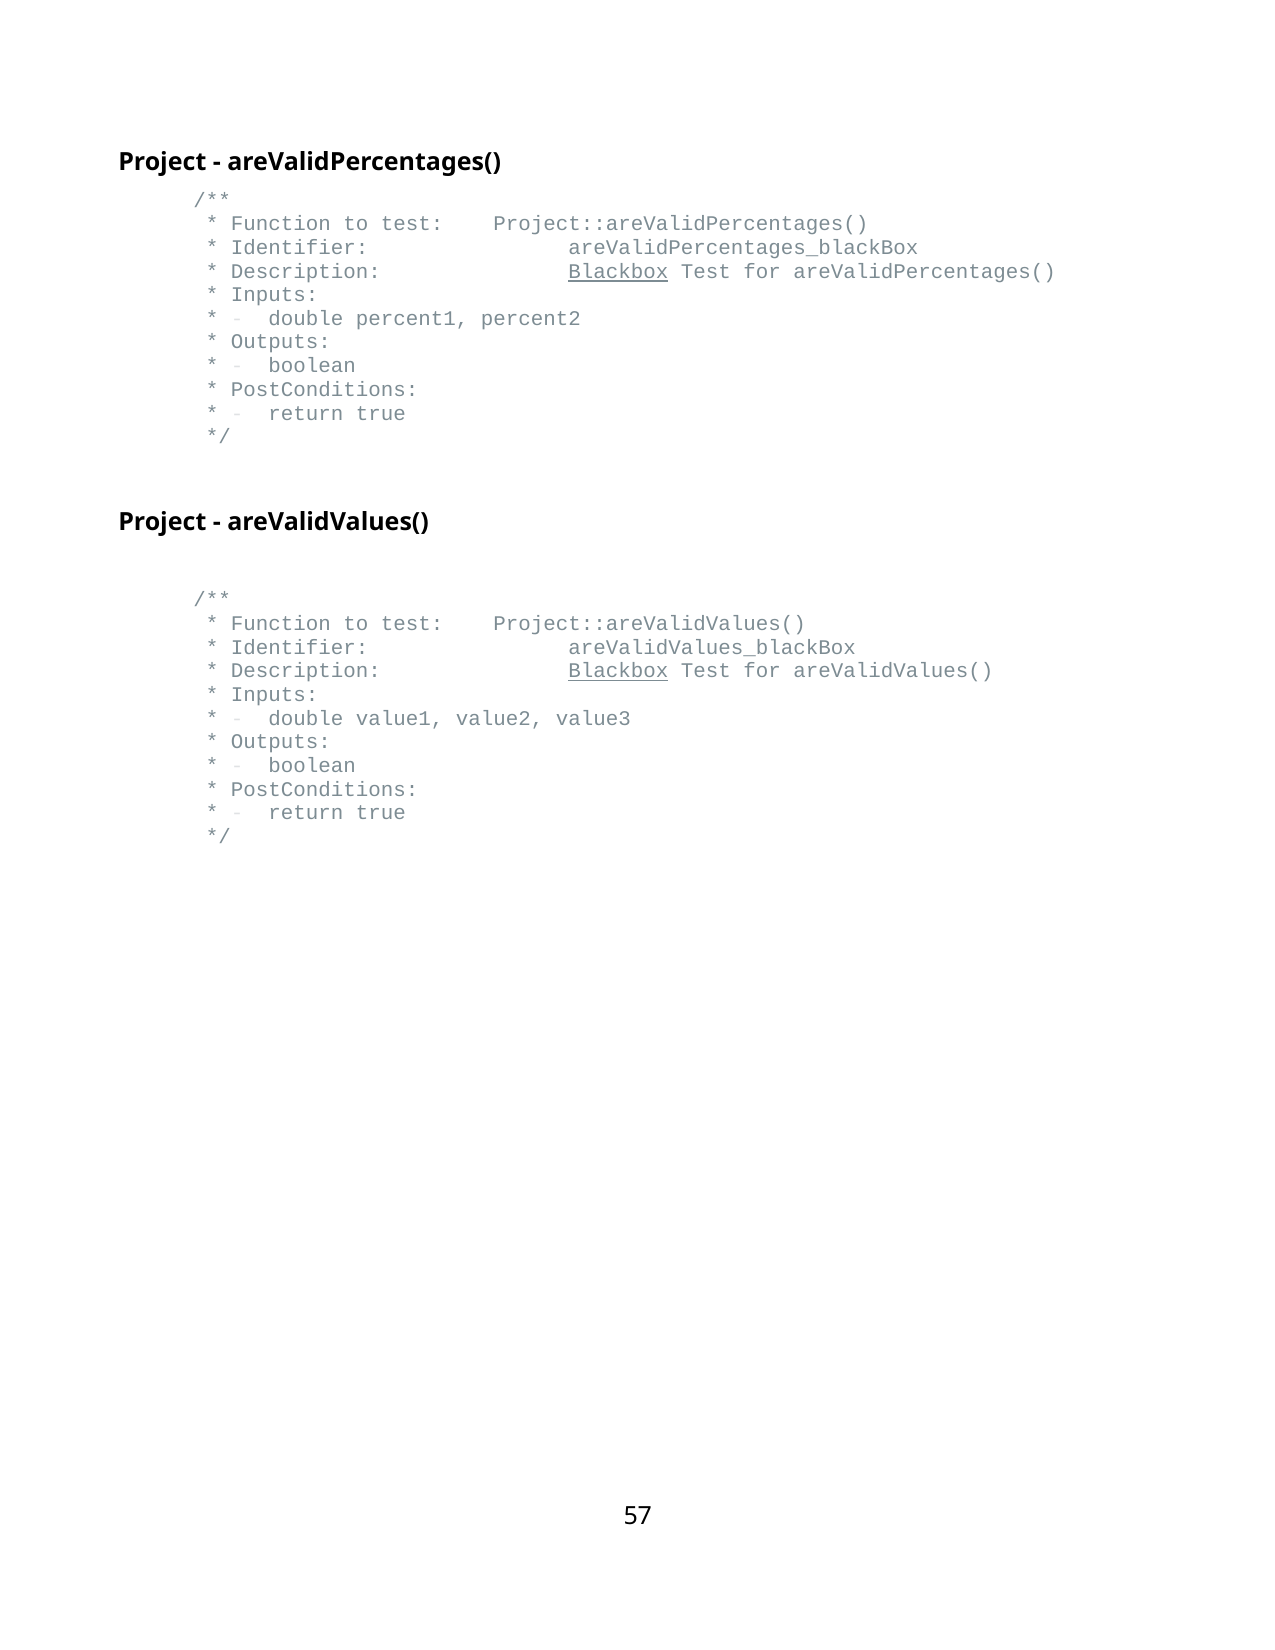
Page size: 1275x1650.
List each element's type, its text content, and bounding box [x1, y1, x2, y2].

text * Outputs: [118, 731, 1157, 755]
text * Outputs: [118, 332, 1157, 355]
text * Inputs: [118, 684, 1157, 708]
text * Identifier: areValidPercentages_blackBox [118, 237, 1157, 261]
subtitle Project - areValidValues() [118, 503, 1157, 538]
text /** [118, 190, 1157, 213]
text */ [118, 426, 1157, 450]
text * PostConditions: [118, 778, 1157, 802]
text * PostConditions: [118, 379, 1157, 402]
subtitle Project - areValidPercentages() [118, 143, 1157, 177]
text */ [118, 826, 1157, 849]
text * - double percent1, percent2 [118, 308, 1157, 332]
text * Inputs: [118, 284, 1157, 308]
text /** [118, 589, 1157, 613]
text * - return true [118, 402, 1157, 426]
text * Function to test: Project::areValidPercentages() [118, 213, 1157, 237]
text * Description: Blackbox Test for areValidValues() [118, 660, 1157, 684]
text * - double value1, value2, value3 [118, 708, 1157, 731]
text * - return true [118, 802, 1157, 826]
text * Identifier: areValidValues_blackBox [118, 637, 1157, 660]
text * - boolean [118, 755, 1157, 778]
text * Function to test: Project::areValidValues() [118, 613, 1157, 637]
text * Description: Blackbox Test for areValidPercentages() [118, 261, 1157, 284]
text * - boolean [118, 355, 1157, 379]
